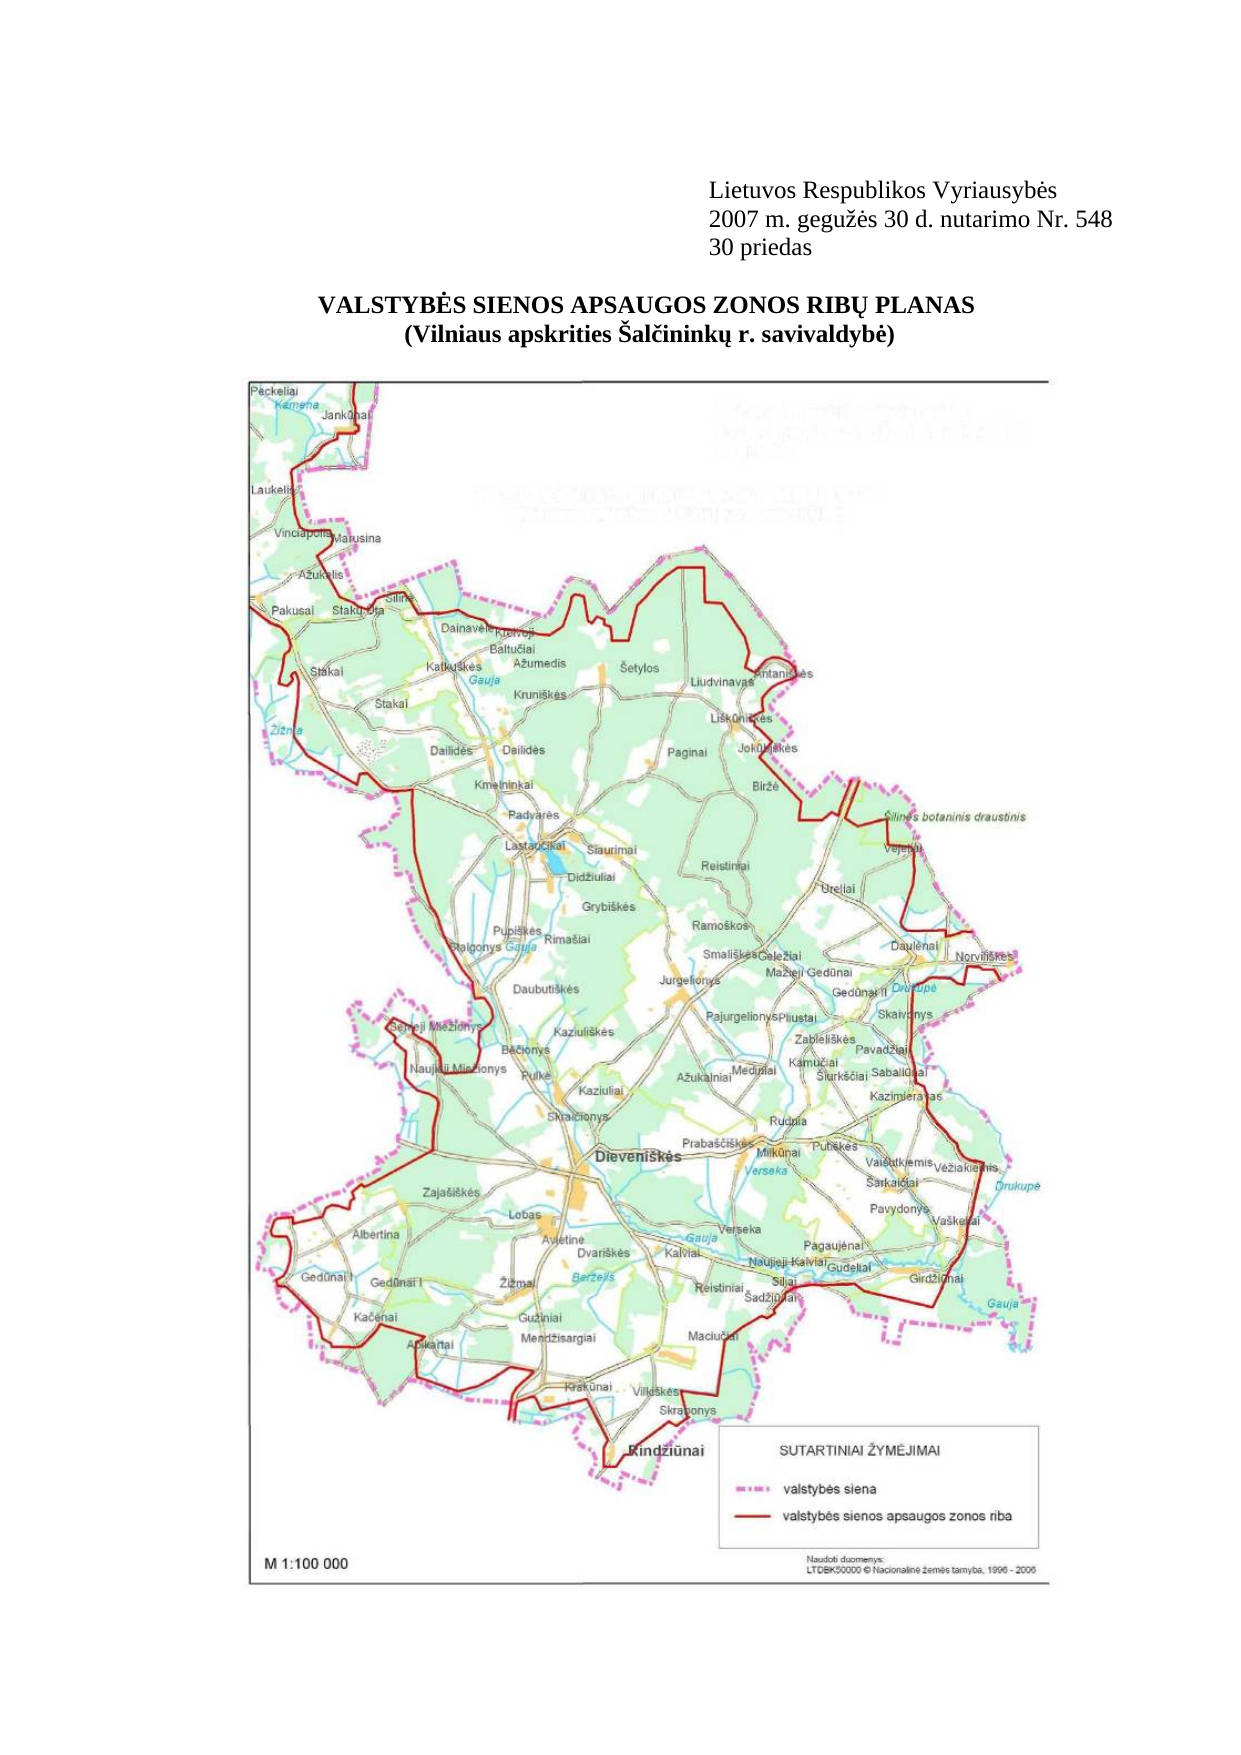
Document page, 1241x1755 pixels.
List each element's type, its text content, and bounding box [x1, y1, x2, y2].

text VALSTYBĖS SIENOS APSAUGOS ZONOS RIBŲ PLANAS [177, 290, 1122, 319]
text 30 priedas [177, 232, 1122, 261]
text Lietuvos Respublikos Vyriausybės [177, 175, 1122, 204]
text 2007 m. gegužės 30 d. nutarimo Nr. 548 [177, 204, 1122, 232]
text (Vilniaus apskrities Šalčininkų r. savivaldybė) [177, 319, 1122, 347]
